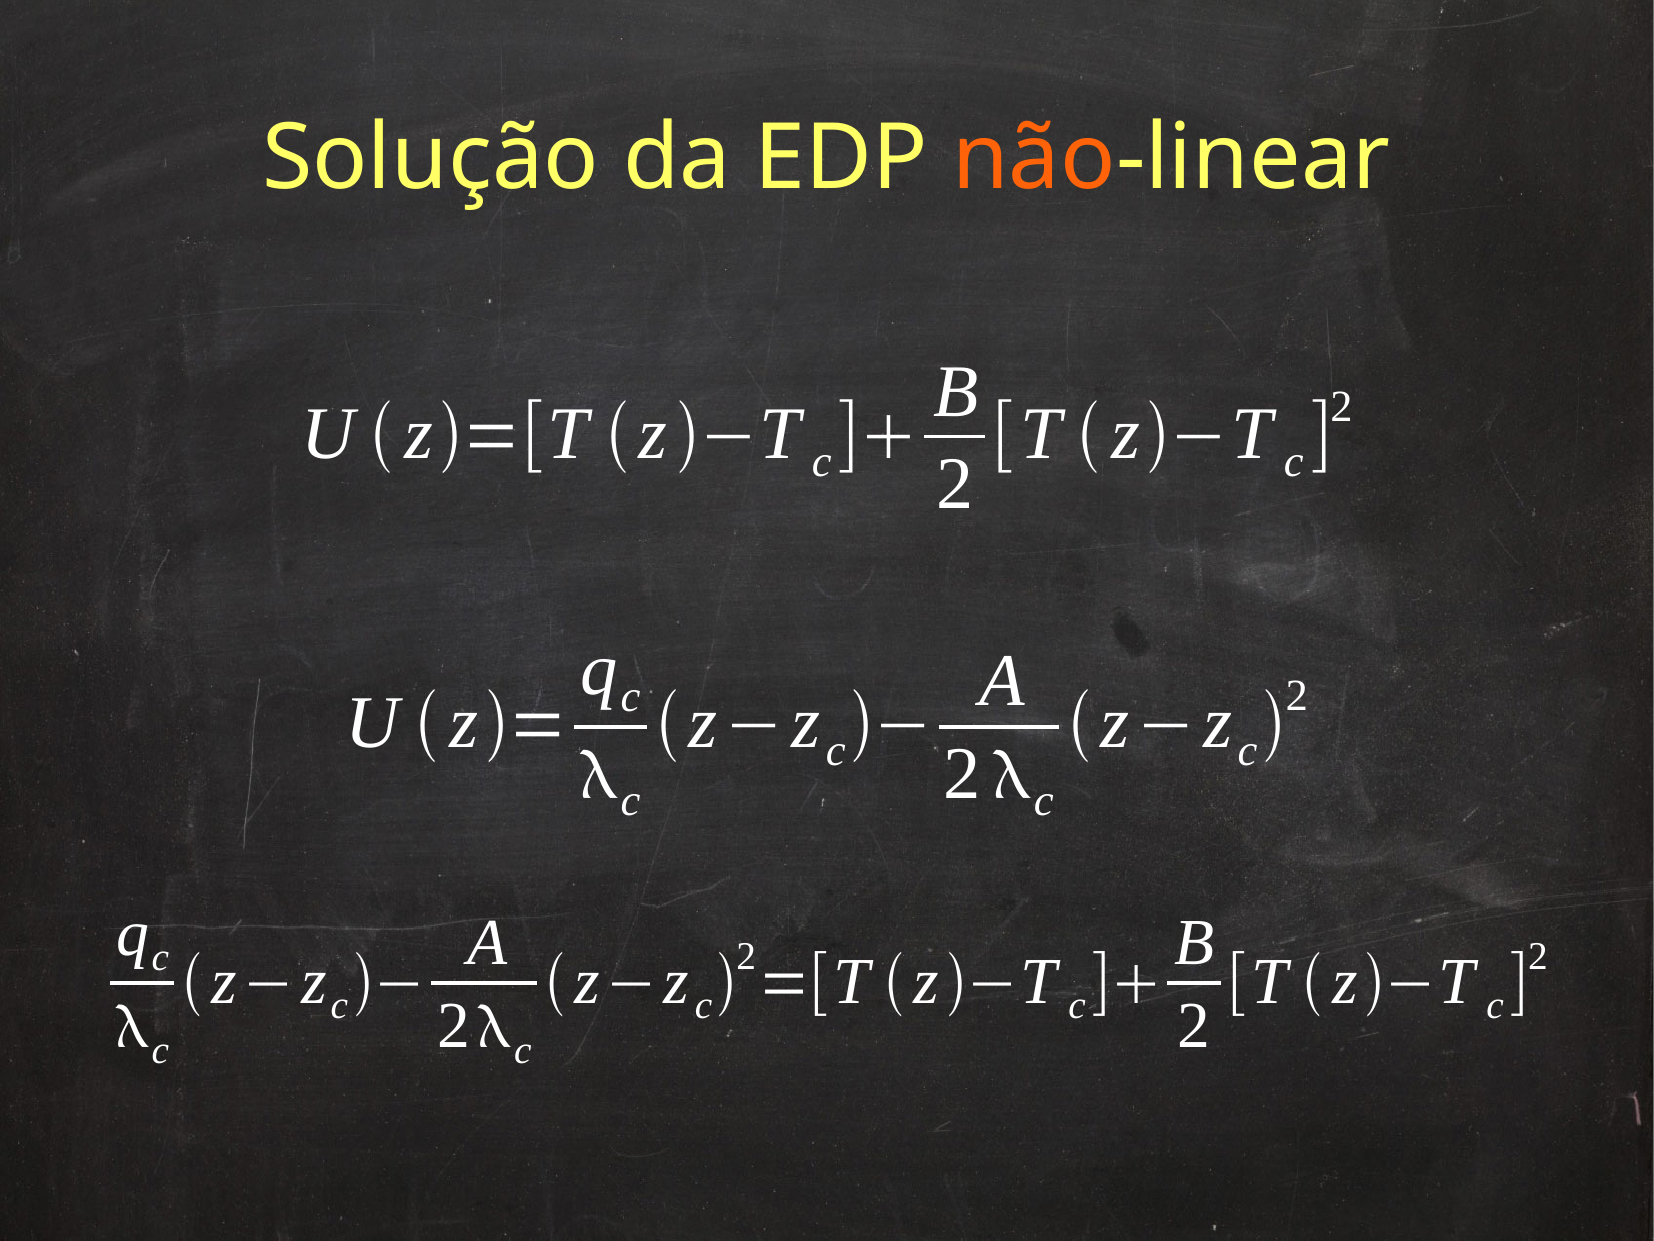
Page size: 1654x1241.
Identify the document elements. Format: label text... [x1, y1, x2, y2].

picture [0, 0, 1654, 1241]
chart [294, 349, 1359, 526]
chart [339, 627, 1315, 826]
chart [100, 896, 1553, 1072]
title Solução da EDP não-linear [82, 49, 1571, 257]
